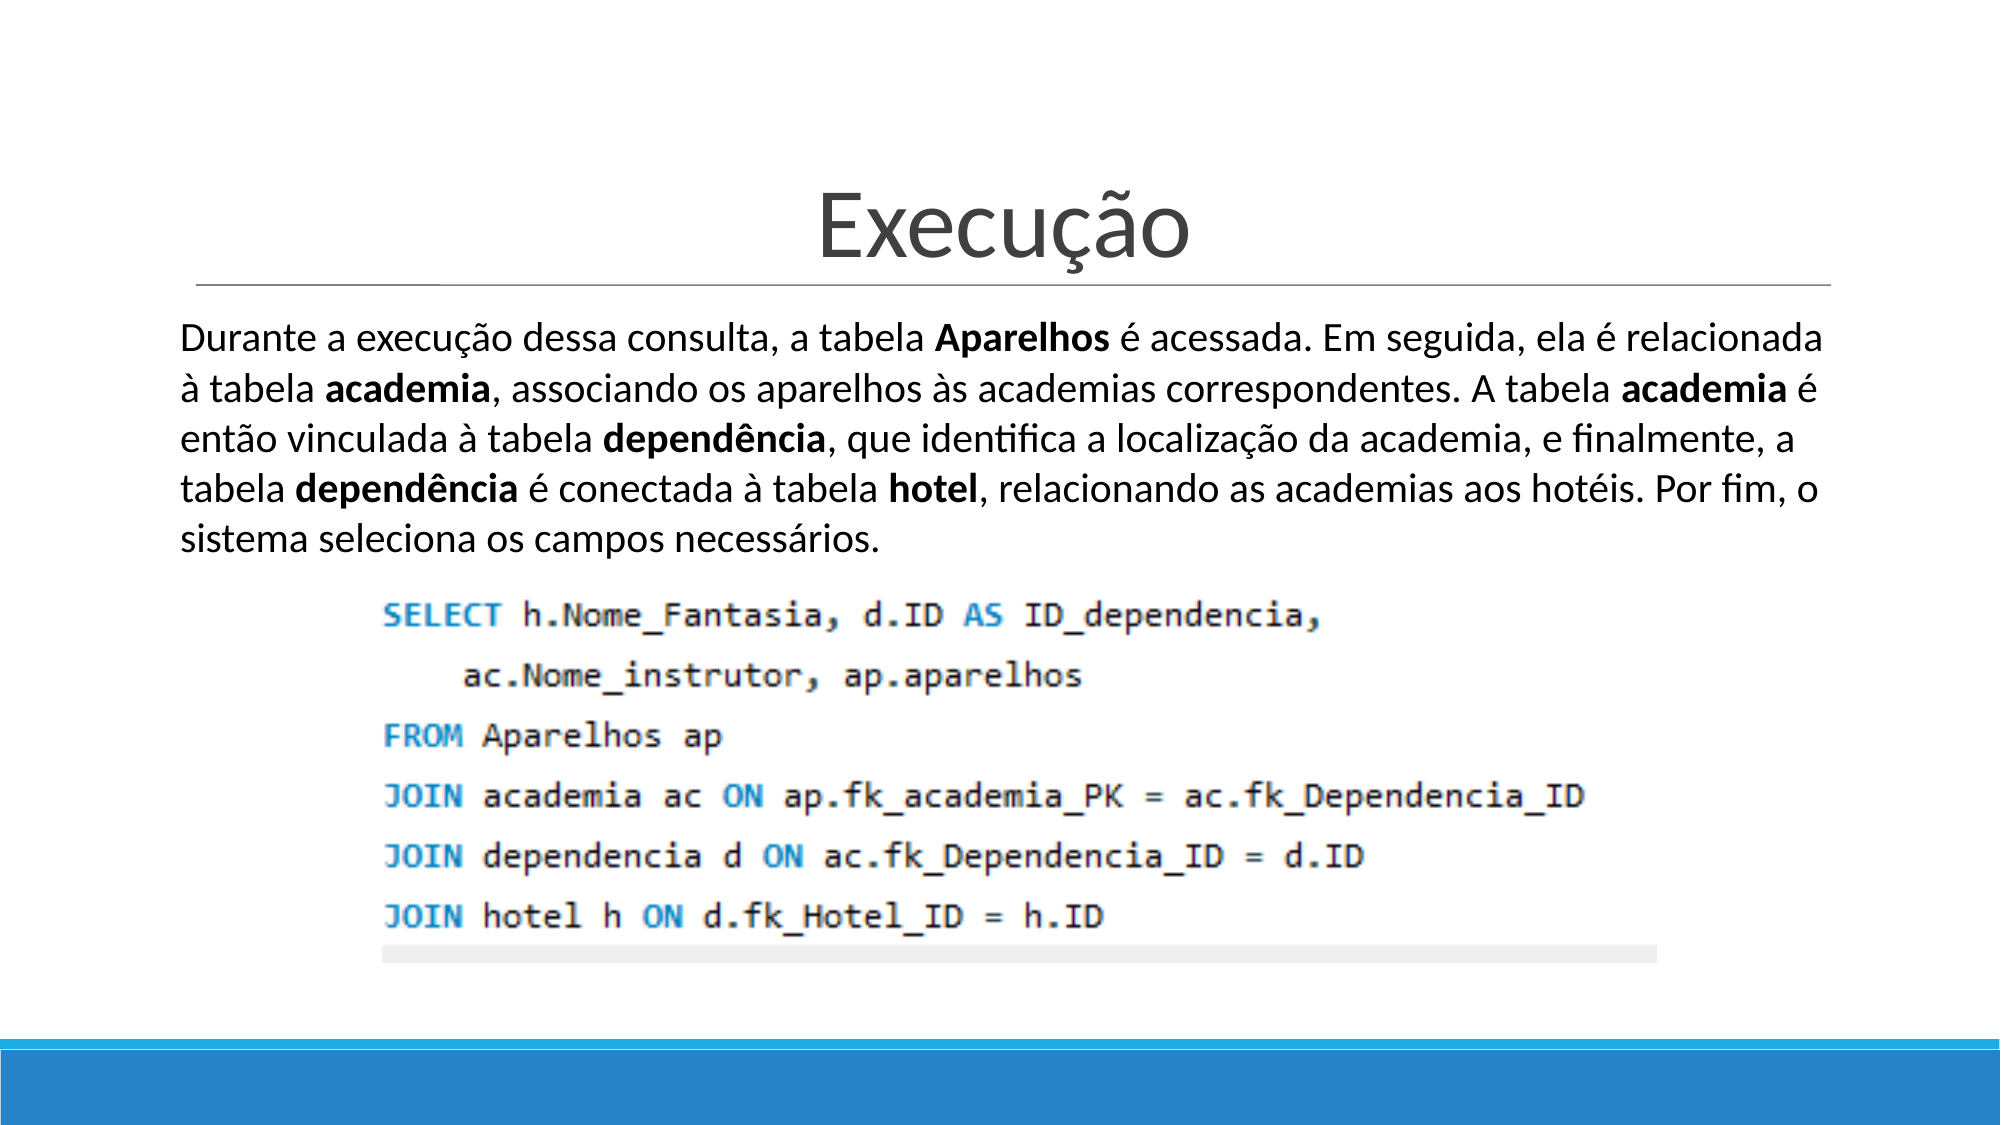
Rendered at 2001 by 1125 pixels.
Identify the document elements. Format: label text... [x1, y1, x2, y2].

picture [343, 587, 1657, 963]
text_box Durante a execução dessa consulta, a tabela Aparelhos é acessada. Em seguida, ela é relacionada à tabela academia, associando os aparelhos às academias correspondentes. A tabela academia é então vinculada à tabela dependência, que identifica a localização da academia, e finalmente, a tabela dependência é conectada à tabela hotel, relacionando as academias aos hotéis. Por fim, o sistema seleciona os campos necessários. [180, 302, 1830, 963]
text_box Execução [180, 47, 1830, 285]
